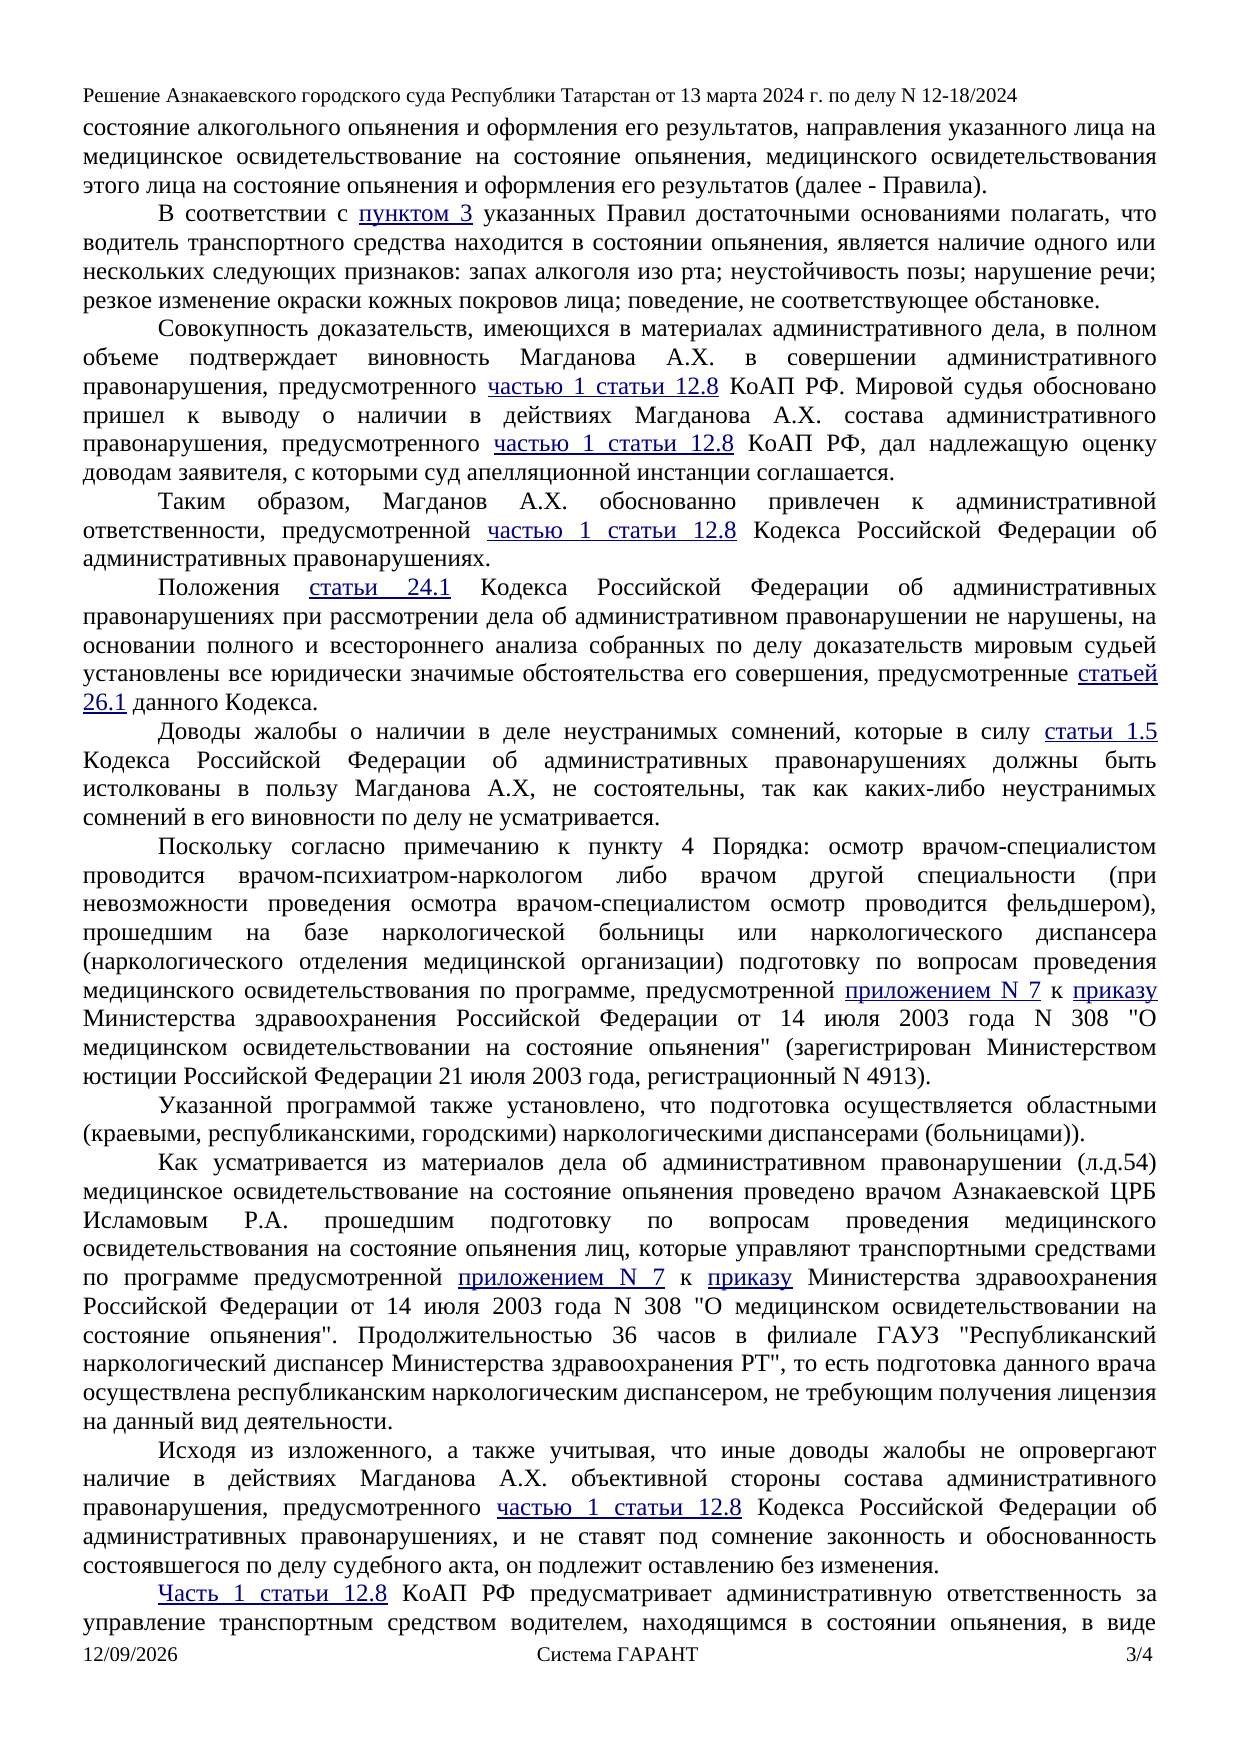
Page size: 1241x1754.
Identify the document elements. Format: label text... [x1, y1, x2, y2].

text Поскольку согласно примечанию к пункту 4 Порядка: осмотр врачом-специалистом проводится врачом-психиатром-наркологом либо врачом другой специальности (при невозможности проведения осмотра врачом-специалистом осмотр проводится фельдшером), прошедшим на базе наркологической больницы или наркологического диспансера (наркологического отделения медицинской организации) подготовку по вопросам проведения медицинского освидетельствования по программе, предусмотренной приложением N 7 к приказу Министерства здравоохранения Российской Федерации от 14 июля 2003 года N 308 "О медицинском освидетельствовании на состояние опьянения" (зарегистрирован Министерством юстиции Российской Федерации 21 июля 2003 года, регистрационный N 4913). [83, 831, 1157, 1090]
text Таким образом, Магданов А.Х. обоснованно привлечен к административной ответственности, предусмотренной частью 1 статьи 12.8 Кодекса Российской Федерации об административных правонарушениях. [83, 486, 1157, 572]
text Исходя из изложенного, а также учитывая, что иные доводы жалобы не опровергают наличие в действиях Магданова А.Х. объективной стороны состава административного правонарушения, предусмотренного частью 1 статьи 12.8 Кодекса Российской Федерации об административных правонарушениях, и не ставят под сомнение законность и обоснованность состоявшегося по делу судебного акта, он подлежит оставлению без изменения. [83, 1435, 1157, 1578]
text состояние алкогольного опьянения и оформления его результатов, направления указанного лица на медицинское освидетельствование на состояние опьянения, медицинского освидетельствования этого лица на состояние опьянения и оформления его результатов (далее - Правила). [83, 112, 1157, 198]
text В соответствии с пунктом 3 указанных Правил достаточными основаниями полагать, что водитель транспортного средства находится в состоянии опьянения, является наличие одного или нескольких следующих признаков: запах алкоголя изо рта; неустойчивость позы; нарушение речи; резкое изменение окраски кожных покровов лица; поведение, не соответствующее обстановке. [83, 198, 1157, 313]
text Положения статьи 24.1 Кодекса Российской Федерации об административных правонарушениях при рассмотрении дела об административном правонарушении не нарушены, на основании полного и всестороннего анализа собранных по делу доказательств мировым судьей установлены все юридически значимые обстоятельства его совершения, предусмотренные статьей 26.1 данного Кодекса. [83, 572, 1157, 716]
text Часть 1 статьи 12.8 КоАП РФ предусматривает административную ответственность за управление транспортным средством водителем, находящимся в состоянии опьянения, в виде [83, 1578, 1157, 1636]
text Совокупность доказательств, имеющихся в материалах административного дела, в полном объеме подтверждает виновность Магданова А.Х. в совершении административного правонарушения, предусмотренного частью 1 статьи 12.8 КоАП РФ. Мировой судья обосновано пришел к выводу о наличии в действиях Магданова А.Х. состава административного правонарушения, предусмотренного частью 1 статьи 12.8 КоАП РФ, дал надлежащую оценку доводам заявителя, с которыми суд апелляционной инстанции соглашается. [83, 313, 1157, 486]
text Указанной программой также установлено, что подготовка осуществляется областными (краевыми, республиканскими, городскими) наркологическими диспансерами (больницами)). [83, 1090, 1157, 1147]
text Доводы жалобы о наличии в деле неустранимых сомнений, которые в силу статьи 1.5 Кодекса Российской Федерации об административных правонарушениях должны быть истолкованы в пользу Магданова А.Х, не состоятельны, так как каких-либо неустранимых сомнений в его виновности по делу не усматривается. [83, 716, 1157, 831]
text Как усматривается из материалов дела об административном правонарушении (л.д.54) медицинское освидетельствование на состояние опьянения проведено врачом Азнакаевской ЦРБ Исламовым Р.А. прошедшим подготовку по вопросам проведения медицинского освидетельствования на состояние опьянения лиц, которые управляют транспортными средствами по программе предусмотренной приложением N 7 к приказу Министерства здравоохранения Российской Федерации от 14 июля 2003 года N 308 "О медицинском освидетельствовании на состояние опьянения". Продолжительностью 36 часов в филиале ГАУЗ "Республиканский наркологический диспансер Министерства здравоохранения РТ", то есть подготовка данного врача осуществлена республиканским наркологическим диспансером, не требующим получения лицензия на данный вид деятельности. [83, 1147, 1157, 1435]
